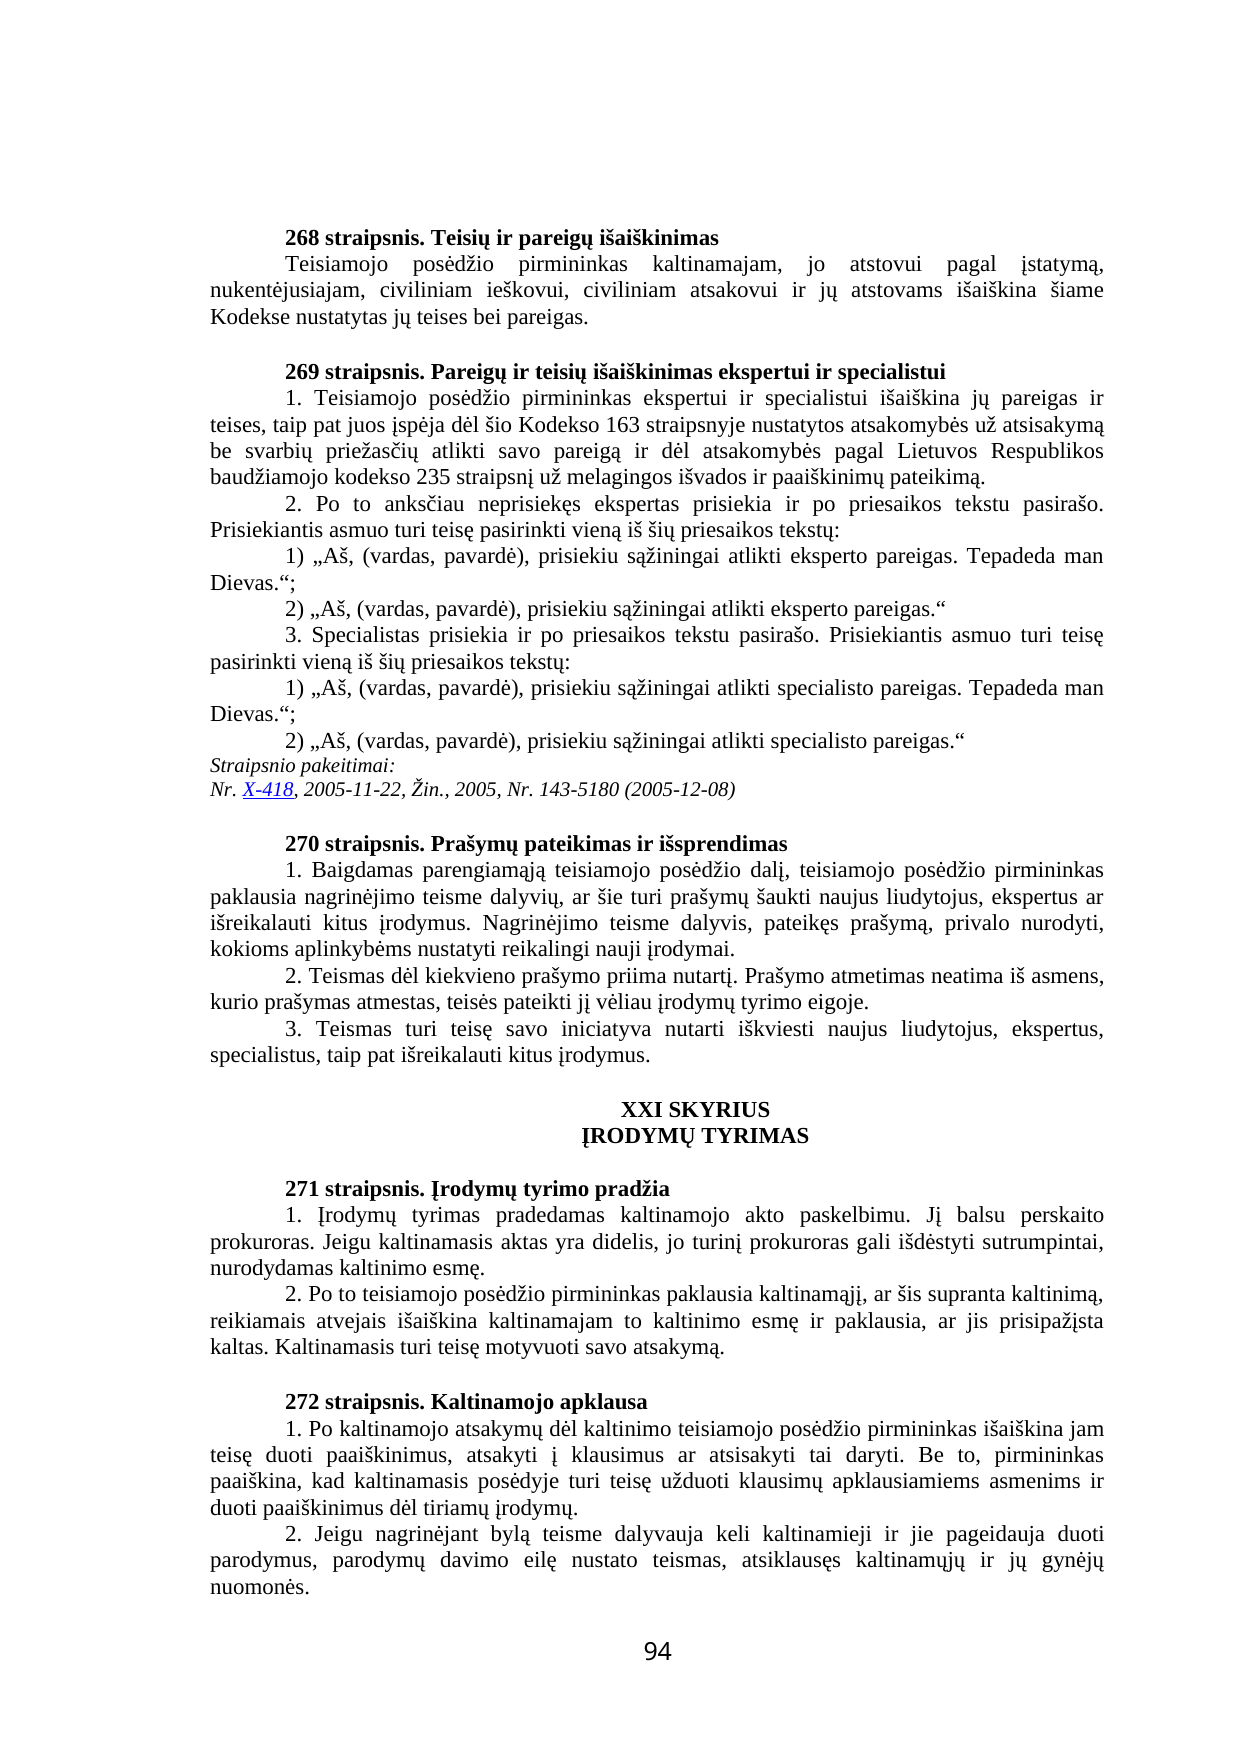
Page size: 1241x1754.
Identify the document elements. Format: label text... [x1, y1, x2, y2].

text 1. Įrodymų tyrimas pradedamas kaltinamojo akto paskelbimu. Jį balsu perskaito prokuroras. Jeigu kaltinamasis aktas yra didelis, jo turinį prokuroras gali išdėstyti sutrumpintai, nurodydamas kaltinimo esmę. [210, 1201, 1106, 1281]
text 2. Po to teisiamojo posėdžio pirmininkas paklausia kaltinamąjį, ar šis supranta kaltinimą, reikiamais atvejais išaiškina kaltinamajam to kaltinimo esmę ir paklausia, ar jis prisipažįsta kaltas. Kaltinamasis turi teisę motyvuoti savo atsakymą. [210, 1281, 1106, 1359]
text 2) „Aš, (vardas, pavardė), prisiekiu sąžiningai atlikti eksperto pareigas.“ [210, 595, 1106, 621]
text 268 straipsnis. Teisių ir pareigų išaiškinimas [210, 224, 1106, 250]
text 3. Teismas turi teisę savo iniciatyva nutarti iškviesti naujus liudytojus, ekspertus, specialistus, taip pat išreikalauti kitus įrodymus. [210, 1014, 1106, 1067]
text 2) „Aš, (vardas, pavardė), prisiekiu sąžiningai atlikti specialisto pareigas.“ [210, 727, 1106, 753]
text 270 straipsnis. Prašymų pateikimas ir išsprendimas [210, 830, 1106, 856]
text 2. Teismas dėl kiekvieno prašymo priima nutartį. Prašymo atmetimas neatima iš asmens, kurio prašymas atmestas, teisės pateikti jį vėliau įrodymų tyrimo eigoje. [210, 962, 1106, 1014]
text ĮRODYMŲ tyrimas [210, 1122, 1106, 1149]
text 1. Po kaltinamojo atsakymų dėl kaltinimo teisiamojo posėdžio pirmininkas išaiškina jam teisę duoti paaiškinimus, atsakyti į klausimus ar atsisakyti tai daryti. Be to, pirmininkas paaiškina, kad kaltinamasis posėdyje turi teisę užduoti klausimų apklausiamiems asmenims ir duoti paaiškinimus dėl tiriamų įrodymų. [210, 1415, 1106, 1520]
text XXI skyrius [210, 1096, 1106, 1122]
text 2. Jeigu nagrinėjant bylą teisme dalyvauja keli kaltinamieji ir jie pageidauja duoti parodymus, parodymų davimo eilę nustato teismas, atsiklausęs kaltinamųjų ir jų gynėjų nuomonės. [210, 1520, 1106, 1599]
text 2. Po to anksčiau neprisiekęs ekspertas prisiekia ir po priesaikos tekstu pasirašo. Prisiekiantis asmuo turi teisę pasirinkti vieną iš šių priesaikos tekstų: [210, 490, 1106, 542]
text Teisiamojo posėdžio pirmininkas kaltinamajam, jo atstovui pagal įstatymą, nukentėjusiajam, civiliniam ieškovui, civiliniam atsakovui ir jų atstovams išaiškina šiame Kodekse nustatytas jų teises bei pareigas. [210, 250, 1106, 329]
text 3. Specialistas prisiekia ir po priesaikos tekstu pasirašo. Prisiekiantis asmuo turi teisę pasirinkti vieną iš šių priesaikos tekstų: [210, 621, 1106, 674]
text Nr. X-418, 2005-11-22, Žin., 2005, Nr. 143-5180 (2005-12-08) [210, 777, 1106, 801]
text 1. Teisiamojo posėdžio pirmininkas ekspertui ir specialistui išaiškina jų pareigas ir teises, taip pat juos įspėja dėl šio Kodekso 163 straipsnyje nustatytos atsakomybės už atsisakymą be svarbių priežasčių atlikti savo pareigą ir dėl atsakomybės pagal Lietuvos Respublikos baudžiamojo kodekso 235 straipsnį už melagingos išvados ir paaiškinimų pateikimą. [210, 384, 1106, 490]
text 1. Baigdamas parengiamąją teisiamojo posėdžio dalį, teisiamojo posėdžio pirmininkas paklausia nagrinėjimo teisme dalyvių, ar šie turi prašymų šaukti naujus liudytojus, ekspertus ar išreikalauti kitus įrodymus. Nagrinėjimo teisme dalyvis, pateikęs prašymą, privalo nurodyti, kokioms aplinkybėms nustatyti reikalingi nauji įrodymai. [210, 856, 1106, 962]
text 271 straipsnis. Įrodymų tyrimo pradžia [210, 1175, 1106, 1201]
text Straipsnio pakeitimai: [210, 753, 1106, 777]
text 1) „Aš, (vardas, pavardė), prisiekiu sąžiningai atlikti specialisto pareigas. Tepadeda man Dievas.“; [210, 674, 1106, 727]
text 272 straipsnis. Kaltinamojo apklausa [210, 1388, 1106, 1415]
text 269 straipsnis. Pareigų ir teisių išaiškinimas ekspertui ir specialistui [210, 358, 1106, 384]
text 1) „Aš, (vardas, pavardė), prisiekiu sąžiningai atlikti eksperto pareigas. Tepadeda man Dievas.“; [210, 542, 1106, 595]
